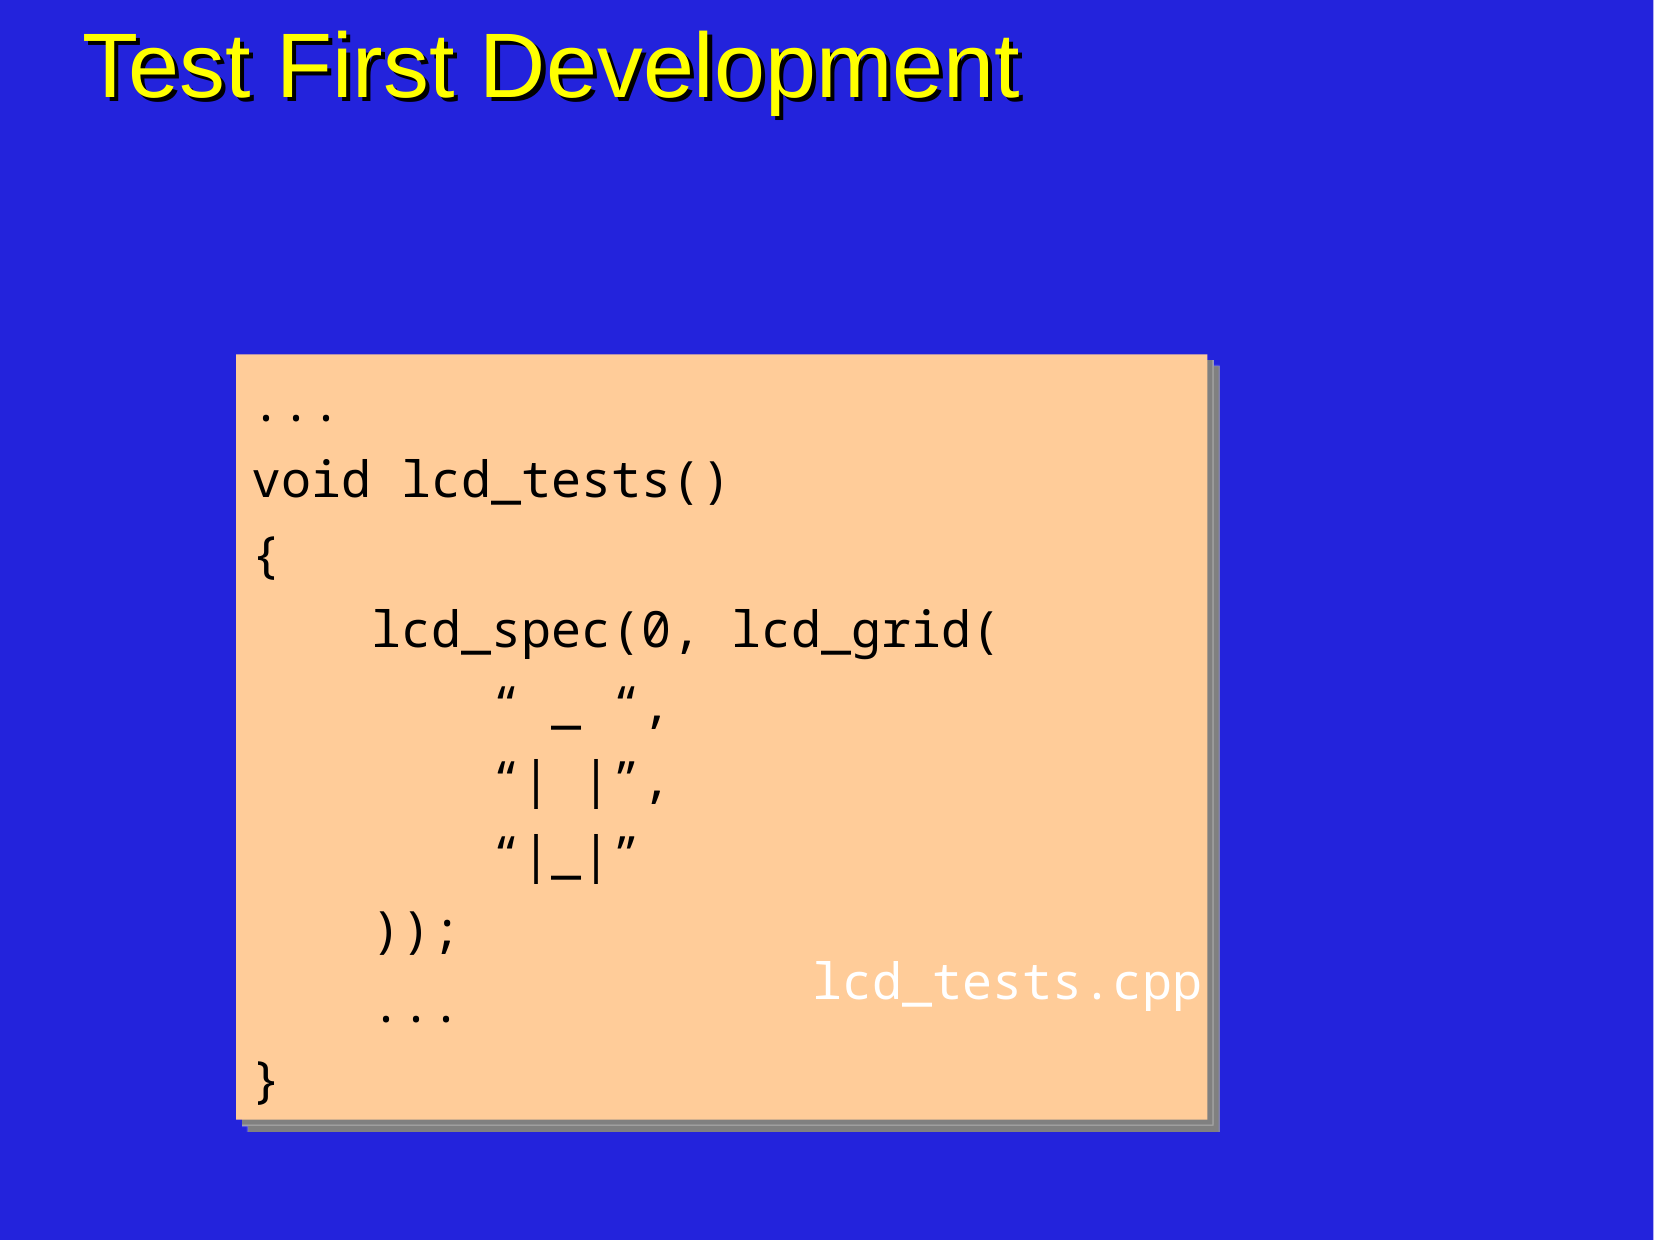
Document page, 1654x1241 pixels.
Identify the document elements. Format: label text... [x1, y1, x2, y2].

title Test First Development [82, 2, 1571, 130]
text_box lcd_tests.cpp [797, 939, 1218, 1004]
text_box ... void lcd_tests() { lcd_spec(0, lcd_grid( “ _ “, “| |”, “|_|” )); ... } [236, 354, 1208, 1120]
